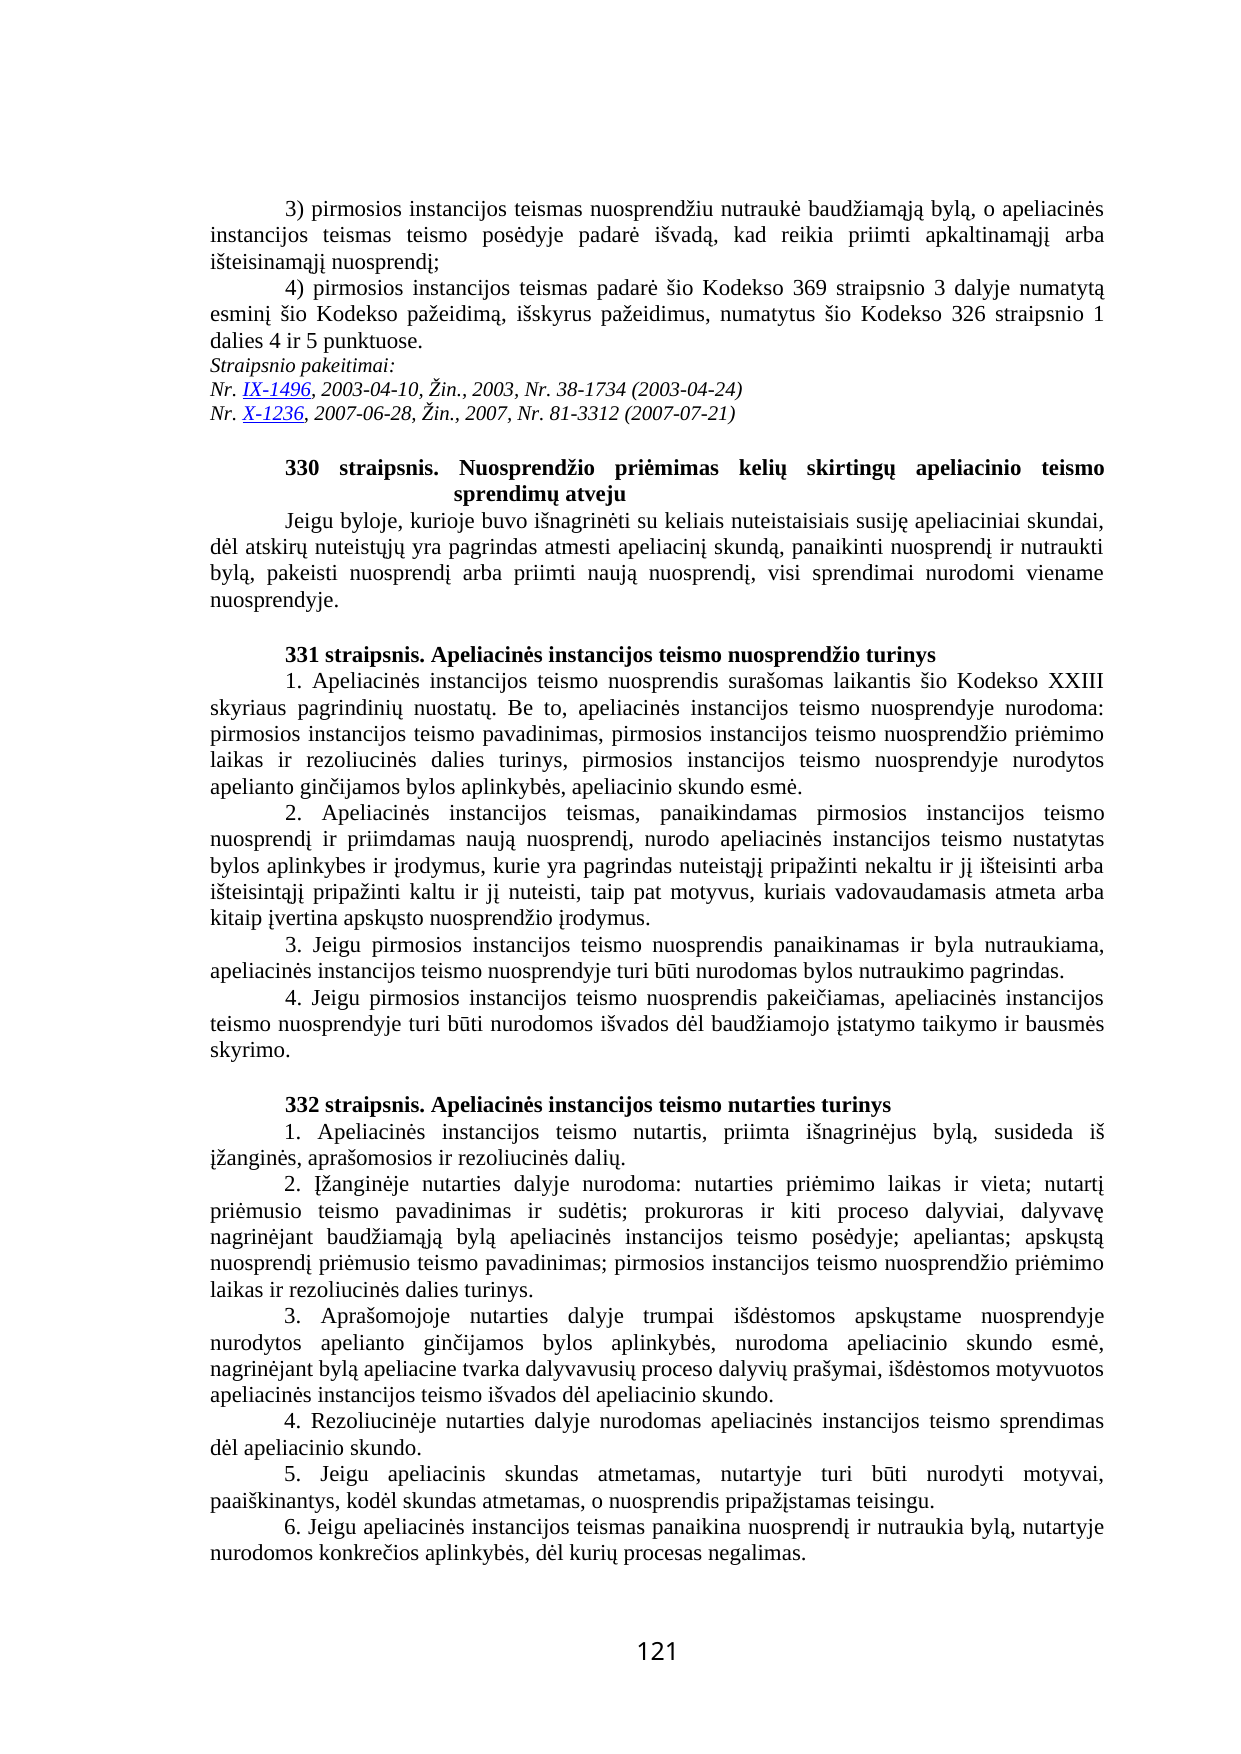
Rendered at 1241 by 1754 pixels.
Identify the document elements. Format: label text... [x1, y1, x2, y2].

text 2. Įžanginėje nutarties dalyje nurodoma: nutarties priėmimo laikas ir vieta; nutartį priėmusio teismo pavadinimas ir sudėtis; prokuroras ir kiti proceso dalyviai, dalyvavę nagrinėjant baudžiamąją bylą apeliacinės instancijos teismo posėdyje; apeliantas; apskųstą nuosprendį priėmusio teismo pavadinimas; pirmosios instancijos teismo nuosprendžio priėmimo laikas ir rezoliucinės dalies turinys. [210, 1170, 1106, 1302]
text 332 straipsnis. Apeliacinės instancijos teismo nutarties turinys [210, 1091, 1106, 1118]
text 4) pirmosios instancijos teismas padarė šio Kodekso 369 straipsnio 3 dalyje numatytą esminį šio Kodekso pažeidimą, išskyrus pažeidimus, numatytus šio Kodekso 326 straipsnio 1 dalies 4 ir 5 punktuose. [210, 274, 1106, 353]
text 331 straipsnis. Apeliacinės instancijos teismo nuosprendžio turinys [210, 641, 1106, 667]
text 4. Jeigu pirmosios instancijos teismo nuosprendis pakeičiamas, apeliacinės instancijos teismo nuosprendyje turi būti nurodomos išvados dėl baudžiamojo įstatymo taikymo ir bausmės skyrimo. [210, 983, 1106, 1063]
text 4. Rezoliucinėje nutarties dalyje nurodomas apeliacinės instancijos teismo sprendimas dėl apeliacinio skundo. [210, 1408, 1106, 1460]
text Nr. X-1236, 2007-06-28, Žin., 2007, Nr. 81-3312 (2007-07-21) [210, 401, 1106, 425]
text 5. Jeigu apeliacinis skundas atmetamas, nutartyje turi būti nurodyti motyvai, paaiškinantys, kodėl skundas atmetamas, o nuosprendis pripažįstamas teisingu. [210, 1460, 1106, 1513]
text 1. Apeliacinės instancijos teismo nuosprendis surašomas laikantis šio Kodekso XXIII skyriaus pagrindinių nuostatų. Be to, apeliacinės instancijos teismo nuosprendyje nurodoma: pirmosios instancijos teismo pavadinimas, pirmosios instancijos teismo nuosprendžio priėmimo laikas ir rezoliucinės dalies turinys, pirmosios instancijos teismo nuosprendyje nurodytos apelianto ginčijamos bylos aplinkybės, apeliacinio skundo esmė. [210, 667, 1106, 799]
text 3. Jeigu pirmosios instancijos teismo nuosprendis panaikinamas ir byla nutraukiama, apeliacinės instancijos teismo nuosprendyje turi būti nurodomas bylos nutraukimo pagrindas. [210, 931, 1106, 983]
text Nr. IX-1496, 2003-04-10, Žin., 2003, Nr. 38-1734 (2003-04-24) [210, 377, 1106, 401]
text Straipsnio pakeitimai: [210, 353, 1106, 377]
text 330 straipsnis. Nuosprendžio priėmimas kelių skirtingų apeliacinio teismo sprendimų atveju [285, 454, 1106, 507]
text 1. Apeliacinės instancijos teismo nutartis, priimta išnagrinėjus bylą, susideda iš įžanginės, aprašomosios ir rezoliucinės dalių. [210, 1118, 1106, 1170]
text 3) pirmosios instancijos teismas nuosprendžiu nutraukė baudžiamąją bylą, o apeliacinės instancijos teismas teismo posėdyje padarė išvadą, kad reikia priimti apkaltinamąjį arba išteisinamąjį nuosprendį; [210, 195, 1106, 274]
text 6. Jeigu apeliacinės instancijos teismas panaikina nuosprendį ir nutraukia bylą, nutartyje nurodomos konkrečios aplinkybės, dėl kurių procesas negalimas. [210, 1513, 1106, 1566]
text Jeigu byloje, kurioje buvo išnagrinėti su keliais nuteistaisiais susiję apeliaciniai skundai, dėl atskirų nuteistųjų yra pagrindas atmesti apeliacinį skundą, panaikinti nuosprendį ir nutraukti bylą, pakeisti nuosprendį arba priimti naują nuosprendį, visi sprendimai nurodomi viename nuosprendyje. [210, 507, 1106, 612]
text 2. Apeliacinės instancijos teismas, panaikindamas pirmosios instancijos teismo nuosprendį ir priimdamas naują nuosprendį, nurodo apeliacinės instancijos teismo nustatytas bylos aplinkybes ir įrodymus, kurie yra pagrindas nuteistąjį pripažinti nekaltu ir jį išteisinti arba išteisintąjį pripažinti kaltu ir jį nuteisti, taip pat motyvus, kuriais vadovaudamasis atmeta arba kitaip įvertina apskųsto nuosprendžio įrodymus. [210, 799, 1106, 931]
text 3. Aprašomojoje nutarties dalyje trumpai išdėstomos apskųstame nuosprendyje nurodytos apelianto ginčijamos bylos aplinkybės, nurodoma apeliacinio skundo esmė, nagrinėjant bylą apeliacine tvarka dalyvavusių proceso dalyvių prašymai, išdėstomos motyvuotos apeliacinės instancijos teismo išvados dėl apeliacinio skundo. [210, 1302, 1106, 1408]
